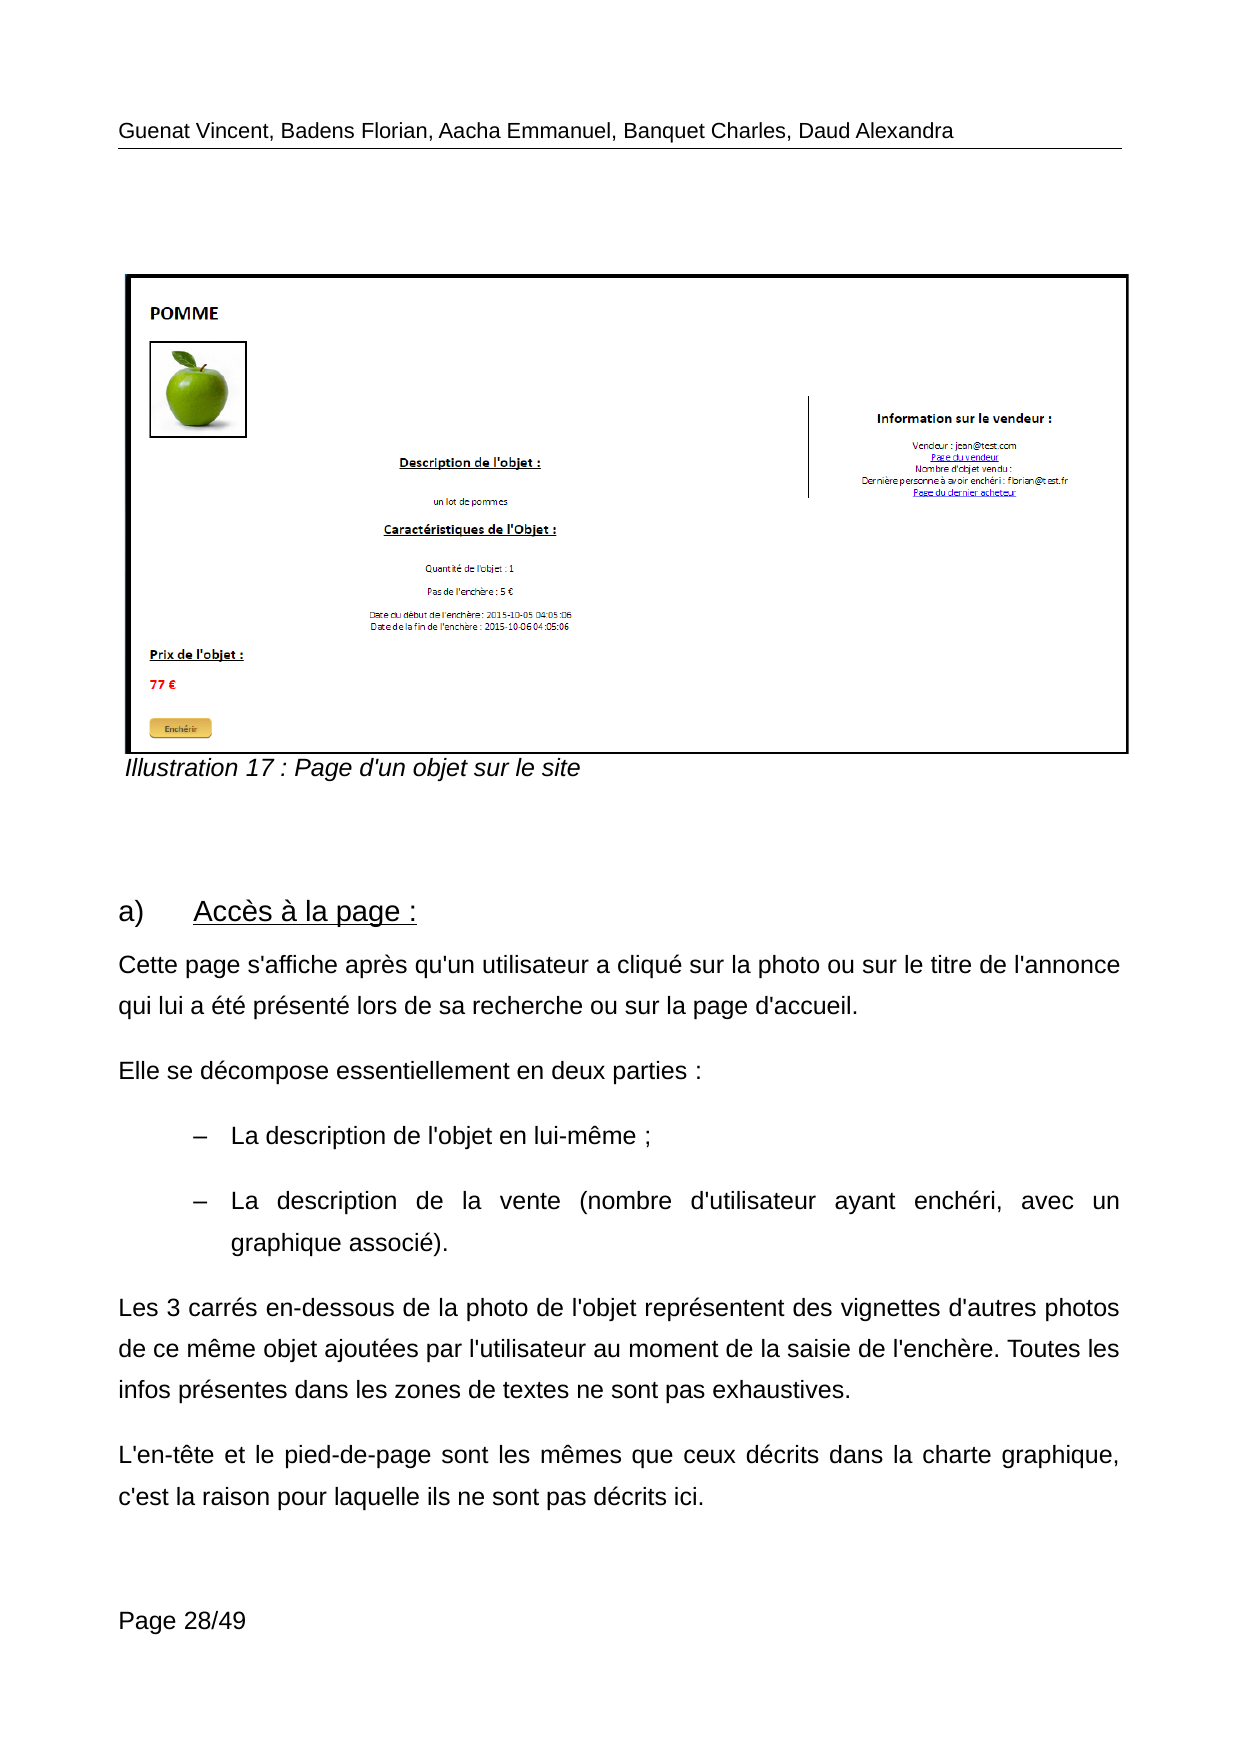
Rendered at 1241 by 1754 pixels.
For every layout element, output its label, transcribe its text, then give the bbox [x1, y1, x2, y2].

subtitle Accès à la page : [118, 894, 1122, 928]
text Illustration 17 : Page d'un objet sur le site [124, 754, 1128, 782]
picture [124, 274, 1129, 754]
text L'en-tête et le pied-de-page sont les mêmes que ceux décrits dans la charte graphique, c'est la raison pour laquelle ils ne sont pas décrits ici. [118, 1431, 1122, 1513]
list La description de l'objet en lui-même ; [193, 1112, 1122, 1153]
list La description de la vente (nombre d'utilisateur ayant enchéri, avec un graphique associé). [193, 1177, 1122, 1259]
text Elle se décompose essentiellement en deux parties : [118, 1047, 1122, 1088]
text Cette page s'affiche après qu'un utilisateur a cliqué sur la photo ou sur le titre de l'annonce qui lui a été présenté lors de sa recherche ou sur la page d'accueil. [118, 940, 1122, 1023]
text Les 3 carrés en-dessous de la photo de l'objet représentent des vignettes d'autres photos de ce même objet ajoutées par l'utilisateur au moment de la saisie de l'enchère. Toutes les infos présentes dans les zones de textes ne sont pas exhaustives. [118, 1283, 1122, 1407]
